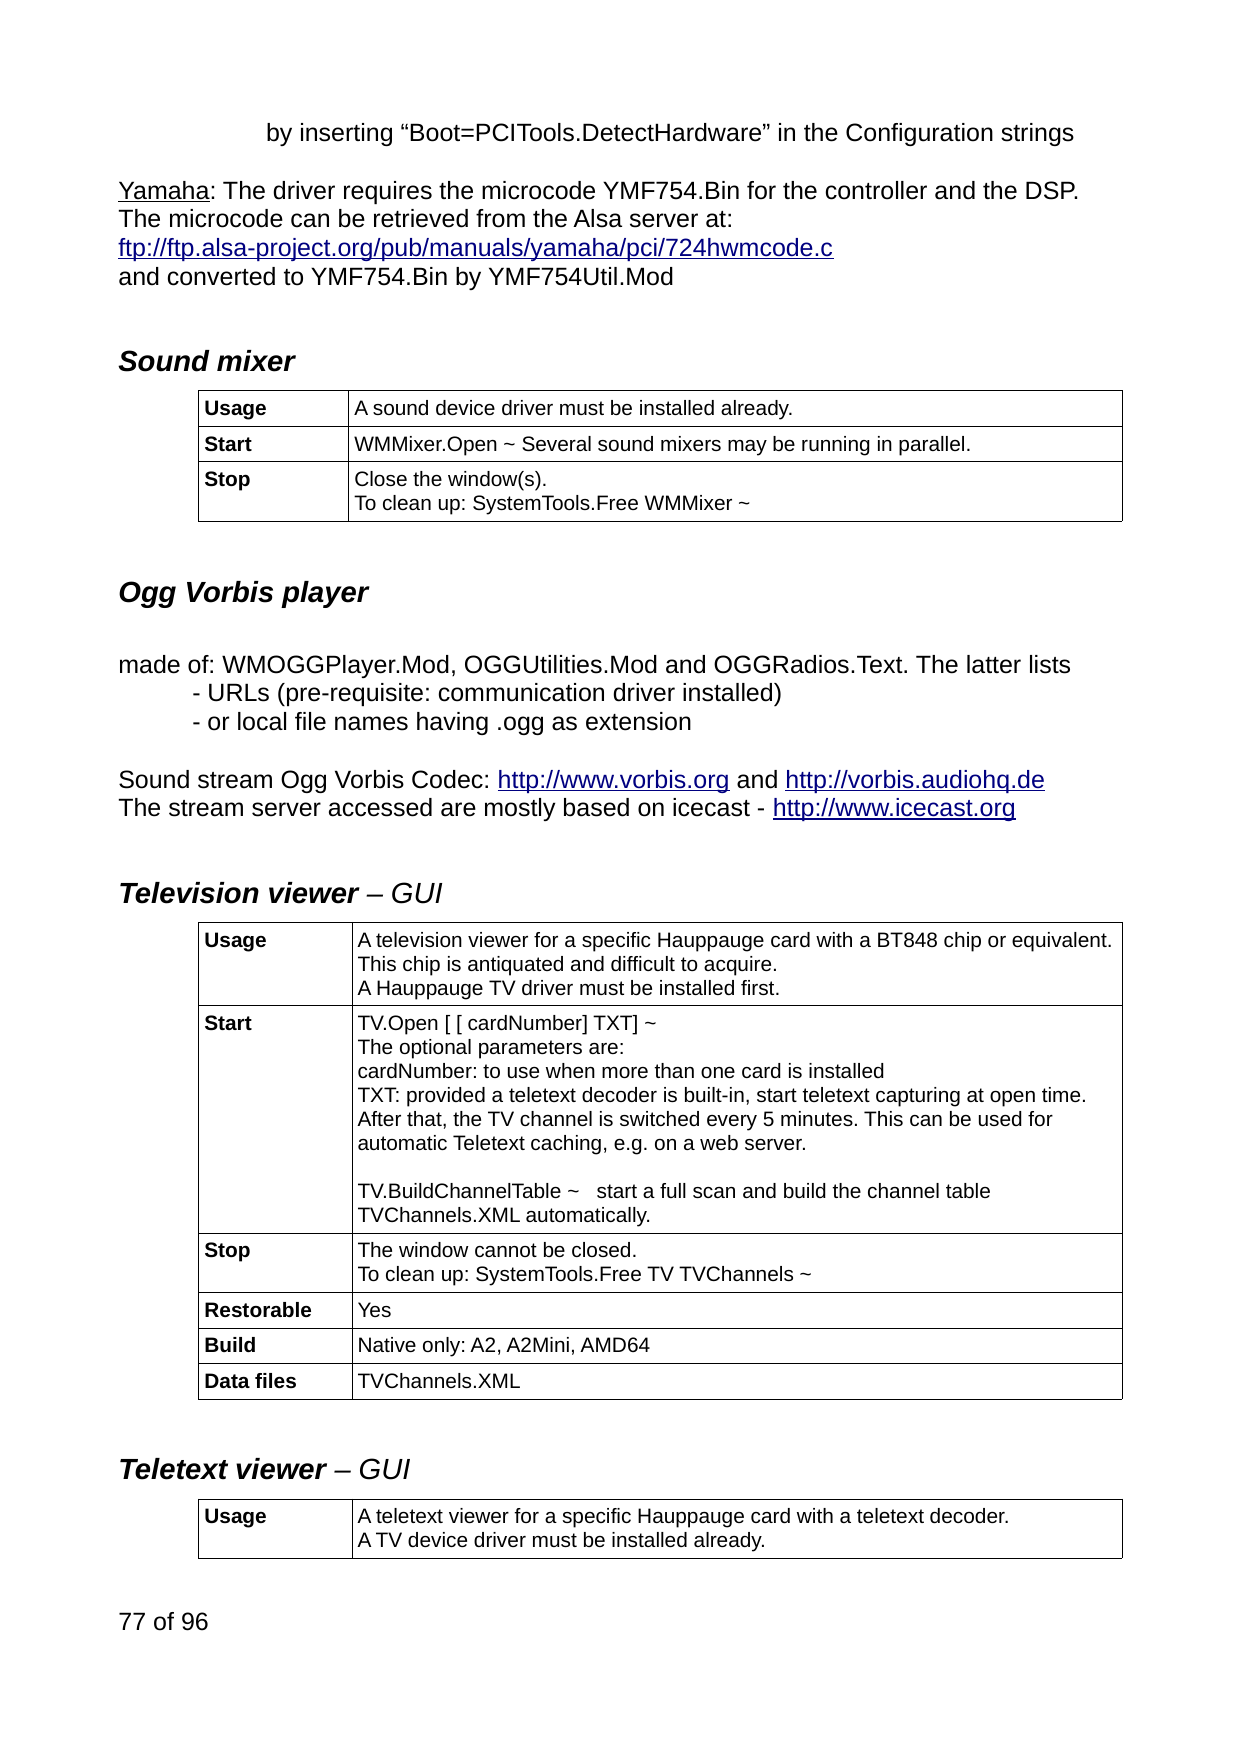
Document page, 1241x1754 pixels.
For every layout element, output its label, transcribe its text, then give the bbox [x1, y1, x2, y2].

subtitle Sound mixer [118, 344, 1122, 378]
text ftp://ftp.alsa-project.org/pub/manuals/yamaha/pci/724hwmcode.c [118, 233, 1122, 262]
text made of: WMOGGPlayer.Mod, OGGUtilities.Mod and OGGRadios.Text. The latter lists - URLs (pre-requisite: communication driver installed) - or local file names having .ogg as extension [118, 649, 1122, 736]
table_cell Stop [199, 462, 348, 521]
table_cell Stop [199, 1234, 352, 1292]
text The stream server accessed are mostly based on icecast - http://www.icecast.org [118, 793, 1122, 822]
table_cell Native only: A2, A2Mini, AMD64 [353, 1329, 1122, 1363]
table_cell Start [199, 427, 348, 461]
table_header A television viewer for a specific Hauppauge card with a BT848 chip or equivalent. This chip is antiquated and difficult to acquire. A Hauppauge TV driver must be installed first. [353, 923, 1122, 1005]
table_cell Start [199, 1006, 352, 1232]
table_cell WMMixer.Open ~ Several sound mixers may be running in parallel. [349, 427, 1122, 461]
table_header Usage [199, 1500, 352, 1558]
subtitle Television viewer – GUI [118, 876, 1122, 909]
text by inserting “Boot=PCITools.DetectHardware” in the Configuration strings [118, 118, 1122, 147]
table_header A teletext viewer for a specific Hauppauge card with a teletext decoder. A TV device driver must be installed already. [353, 1500, 1122, 1558]
table_cell TVChannels.XML [353, 1364, 1122, 1398]
table_cell TV.Open [ [ cardNumber] TXT] ~ The optional parameters are: cardNumber: to use when more than one card is installed TXT: provided a teletext decoder is built-in, start teletext capturing at open time. After that, the TV channel is switched every 5 minutes. This can be used for automatic Teletext caching, e.g. on a web server. TV.BuildChannelTable ~ start a full scan and build the channel table TVChannels.XML automatically. [353, 1006, 1122, 1232]
subtitle Teletext viewer – GUI [118, 1452, 1122, 1486]
table_cell Restorable [199, 1293, 352, 1327]
table_cell The window cannot be closed. To clean up: SystemTools.Free TV TVChannels ~ [353, 1234, 1122, 1292]
table_header Usage [199, 391, 348, 426]
subtitle Ogg Vorbis player [118, 575, 1122, 608]
text Yamaha: The driver requires the microcode YMF754.Bin for the controller and the DSP. The microcode can be retrieved from the Alsa server at: [118, 176, 1122, 233]
text and converted to YMF754.Bin by YMF754Util.Mod [118, 262, 1122, 291]
table_cell Close the window(s). To clean up: SystemTools.Free WMMixer ~ [349, 462, 1122, 521]
text Sound stream Ogg Vorbis Codec: http://www.vorbis.org and http://vorbis.audiohq.de [118, 764, 1122, 793]
table_cell Yes [353, 1293, 1122, 1327]
table_cell Build [199, 1329, 352, 1363]
table_header Usage [199, 923, 352, 1005]
table_cell Data files [199, 1364, 352, 1398]
table_header A sound device driver must be installed already. [349, 391, 1122, 426]
